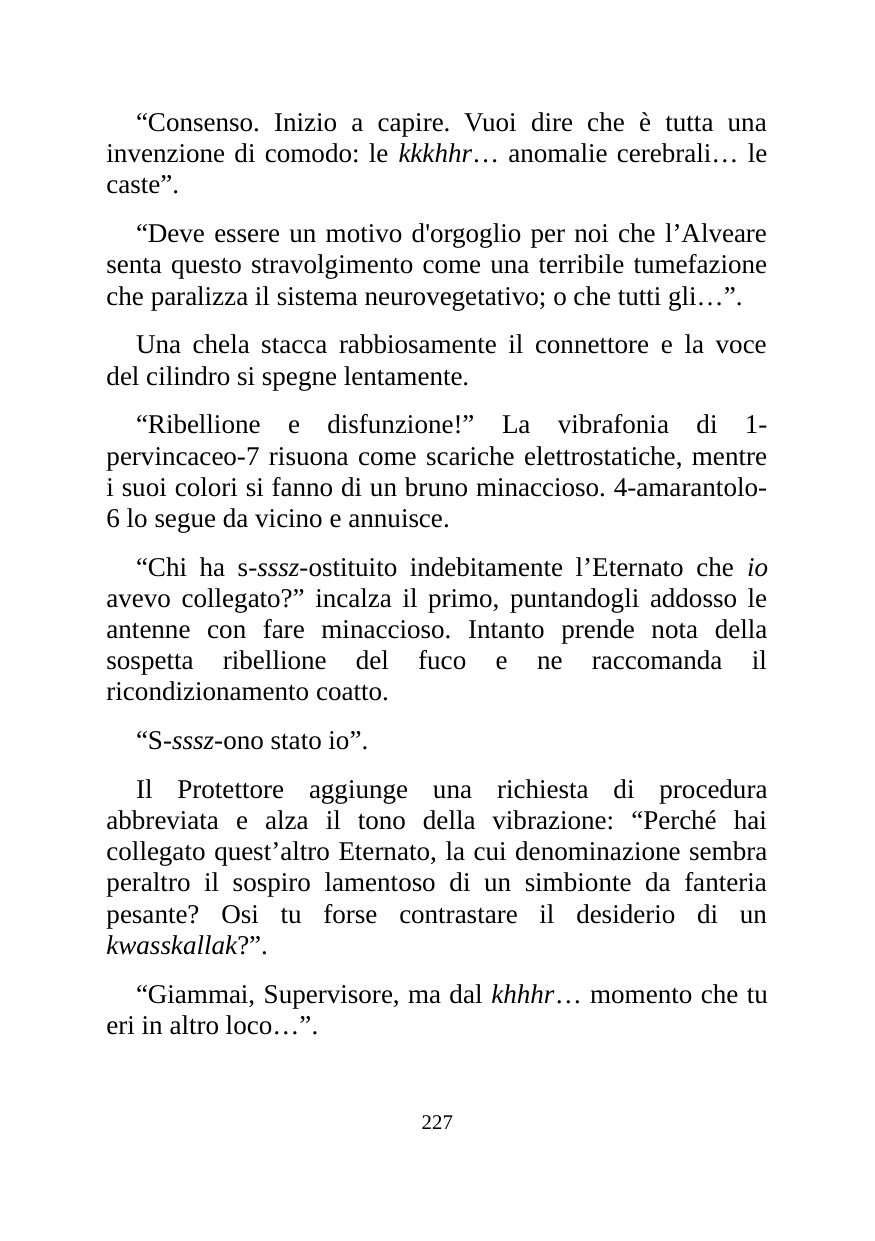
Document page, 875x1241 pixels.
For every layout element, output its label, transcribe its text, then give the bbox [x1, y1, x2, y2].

text “Deve essere un motivo d'orgoglio per noi che l’Alveare senta questo stravolgimento come una terribile tumefazione che paralizza il sistema neurovegetativo; o che tutti gli…”. [106, 217, 768, 311]
text Una chela stacca rabbiosamente il connettore e la voce del cilindro si spegne lentamente. [106, 328, 768, 391]
text “S-sssz-ono stato io”. [106, 724, 768, 755]
text “Ribellione e disfunzione!” La vibrafonia di 1-pervincaceo-7 risuona come scariche elettrostatiche, mentre i suoi colori si fanno di un bruno minaccioso. 4-amarantolo-6 lo segue da vicino e annuisce. [106, 408, 768, 533]
text “Giammai, Supervisore, ma dal khhhr… momento che tu eri in altro loco…”. [106, 978, 768, 1040]
text “Chi ha s-sssz-ostituito indebitamente l’Eternato che io avevo collegato?” incalza il primo, puntandogli addosso le antenne con fare minaccioso. Intanto prende nota della sospetta ribellione del fuco e ne raccomanda il ricondizionamento coatto. [106, 551, 768, 707]
text “Consenso. Inizio a capire. Vuoi dire che è tutta una invenzione di comodo: le kkkhhr… anomalie cerebrali… le caste”. [106, 106, 768, 200]
text Il Protettore aggiunge una richiesta di procedura abbreviata e alza il tono della vibrazione: “Perché hai collegato quest’altro Eternato, la cui denominazione sembra peraltro il sospiro lamentoso di un simbionte da fanteria pesante? Osi tu forse contrastare il desiderio di un kwasskallak?”. [106, 773, 768, 960]
